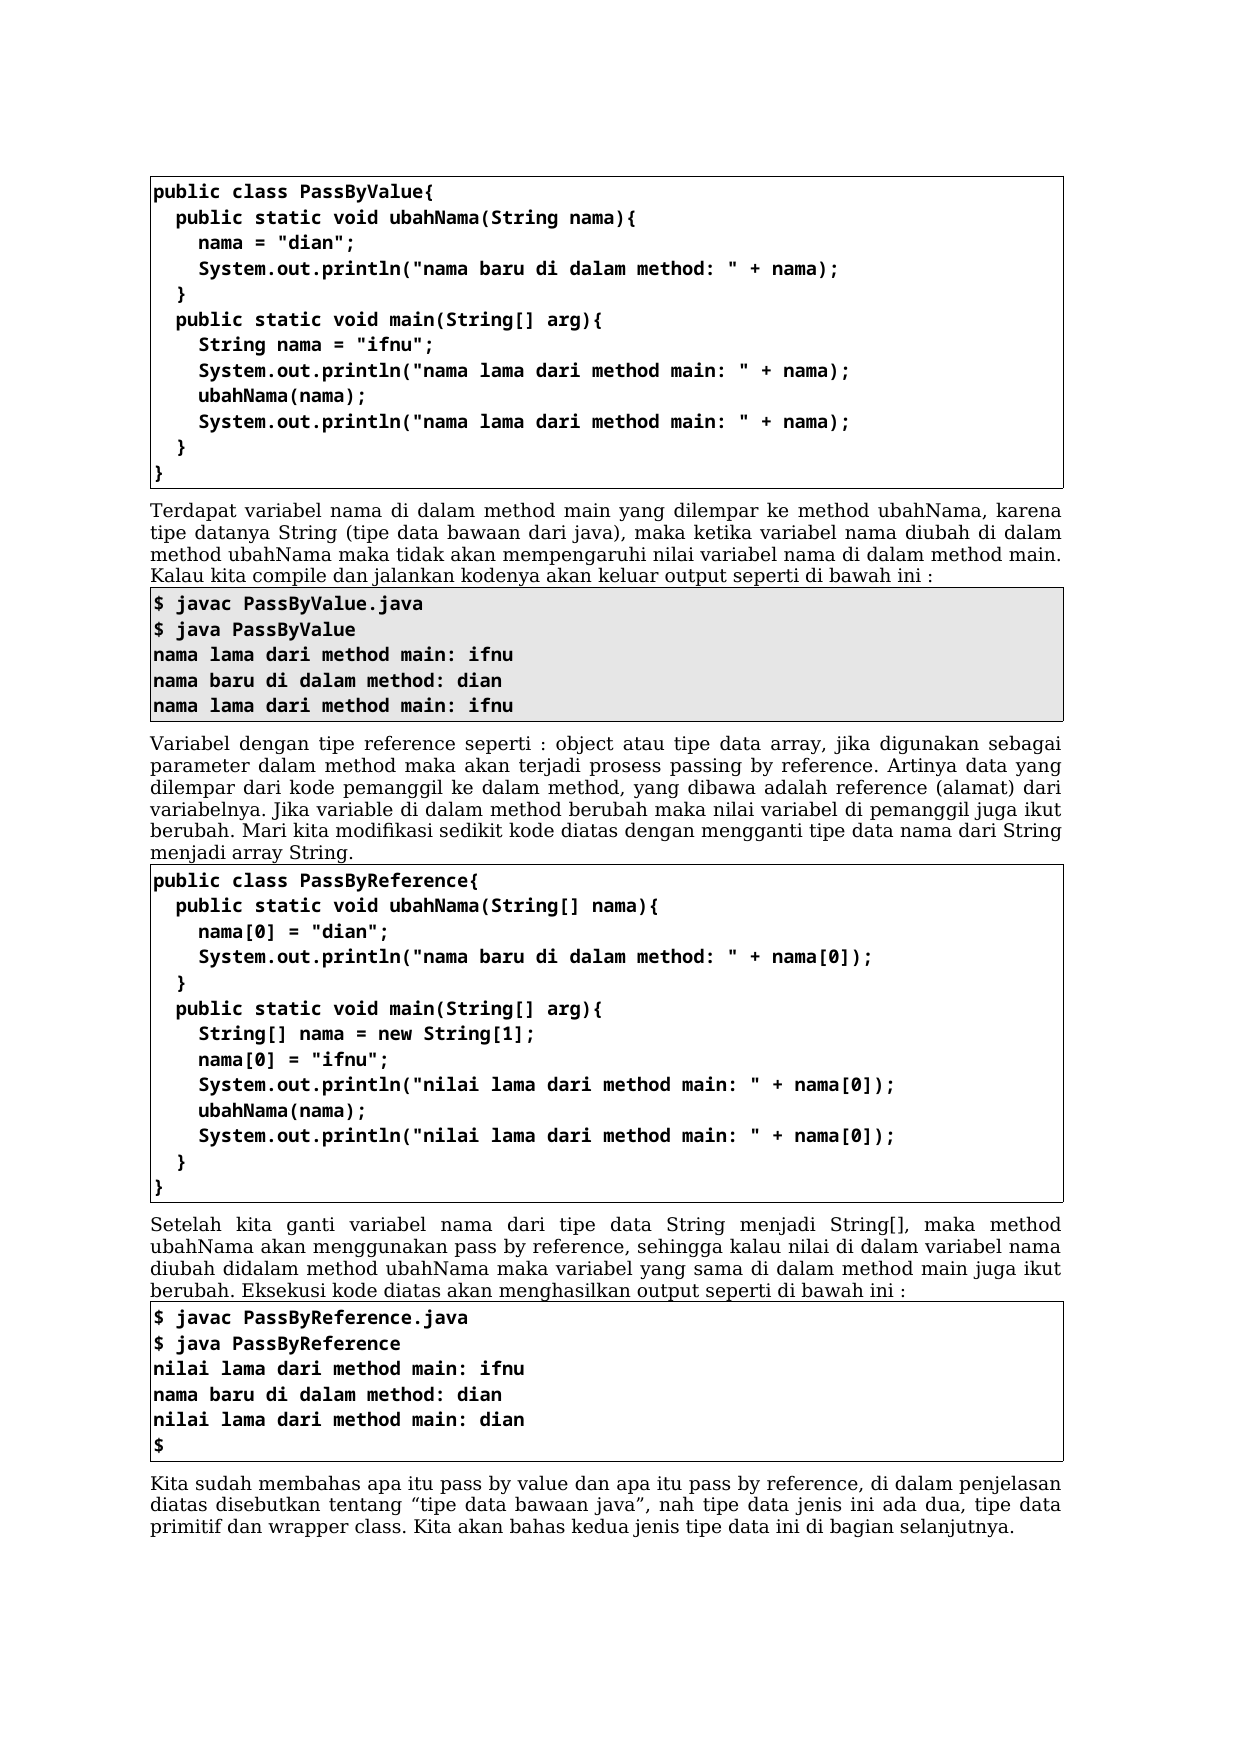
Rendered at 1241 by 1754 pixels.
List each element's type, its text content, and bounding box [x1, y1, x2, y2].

text public static void ubahNama(String[] nama){ [151, 890, 1063, 915]
text } [151, 431, 1063, 456]
text nama lama dari method main: ifnu [151, 689, 1063, 721]
text ubahNama(nama); [151, 1094, 1063, 1119]
text public static void ubahNama(String nama){ [151, 201, 1063, 227]
text $ java PassByValue [151, 613, 1063, 638]
text Kita sudah membahas apa itu pass by value dan apa itu pass by reference, di dalam penjelasan diatas disebutkan tentang “tipe data bawaan java”, nah tipe data jenis ini ada dua, tipe data primitif dan wrapper class. Kita akan bahas kedua jenis tipe data ini di bagian selanjutnya. [150, 1473, 1063, 1538]
text System.out.println("nama lama dari method main: " + nama); [151, 405, 1063, 431]
text System.out.println("nilai lama dari method main: " + nama[0]); [151, 1119, 1063, 1145]
text } [151, 966, 1063, 992]
text System.out.println("nama baru di dalam method: " + nama); [151, 252, 1063, 278]
text System.out.println("nama baru di dalam method: " + nama[0]); [151, 941, 1063, 966]
text Setelah kita ganti variabel nama dari tipe data String menjadi String[], maka method ubahNama akan menggunakan pass by reference, sehingga kalau nilai di dalam variabel nama diubah didalam method ubahNama maka variabel yang sama di dalam method main juga ikut berubah. Eksekusi kode diatas akan menghasilkan output seperti di bawah ini : [150, 1214, 1063, 1301]
text Variabel dengan tipe reference seperti : object atau tipe data array, jika digunakan sebagai parameter dalam method maka akan terjadi prosess passing by reference. Artinya data yang dilempar dari kode pemanggil ke dalam method, yang dibawa adalah reference (alamat) dari variabelnya. Jika variable di dalam method berubah maka nilai variabel di pemanggil juga ikut berubah. Mari kita modifikasi sedikit kode diatas dengan mengganti tipe data nama dari String menjadi array String. [150, 733, 1063, 864]
text } [151, 1170, 1063, 1202]
text nama[0] = "ifnu"; [151, 1043, 1063, 1068]
text } [151, 456, 1063, 488]
text System.out.println("nama lama dari method main: " + nama); [151, 354, 1063, 380]
text public class PassByValue{ [151, 177, 1063, 201]
text nilai lama dari method main: dian [151, 1403, 1063, 1429]
text ubahNama(nama); [151, 380, 1063, 405]
text nama baru di dalam method: dian [151, 1378, 1063, 1403]
text String nama = "ifnu"; [151, 329, 1063, 354]
text } [151, 278, 1063, 303]
text $ java PassByReference [151, 1327, 1063, 1352]
text public class PassByReference{ [151, 865, 1063, 890]
text System.out.println("nilai lama dari method main: " + nama[0]); [151, 1068, 1063, 1094]
text nama[0] = "dian"; [151, 915, 1063, 941]
text nama lama dari method main: ifnu [151, 638, 1063, 664]
text $ javac PassByReference.java [151, 1302, 1063, 1327]
text $ javac PassByValue.java [151, 588, 1063, 613]
text nilai lama dari method main: ifnu [151, 1352, 1063, 1378]
text String[] nama = new String[1]; [151, 1017, 1063, 1043]
text Terdapat variabel nama di dalam method main yang dilempar ke method ubahNama, karena tipe datanya String (tipe data bawaan dari java), maka ketika variabel nama diubah di dalam method ubahNama maka tidak akan mempengaruhi nilai variabel nama di dalam method main. Kalau kita compile dan jalankan kodenya akan keluar output seperti di bawah ini : [150, 500, 1063, 587]
text nama baru di dalam method: dian [151, 664, 1063, 689]
text nama = "dian"; [151, 227, 1063, 252]
text public static void main(String[] arg){ [151, 992, 1063, 1017]
text $ [151, 1429, 1063, 1461]
text } [151, 1145, 1063, 1170]
text public static void main(String[] arg){ [151, 303, 1063, 329]
